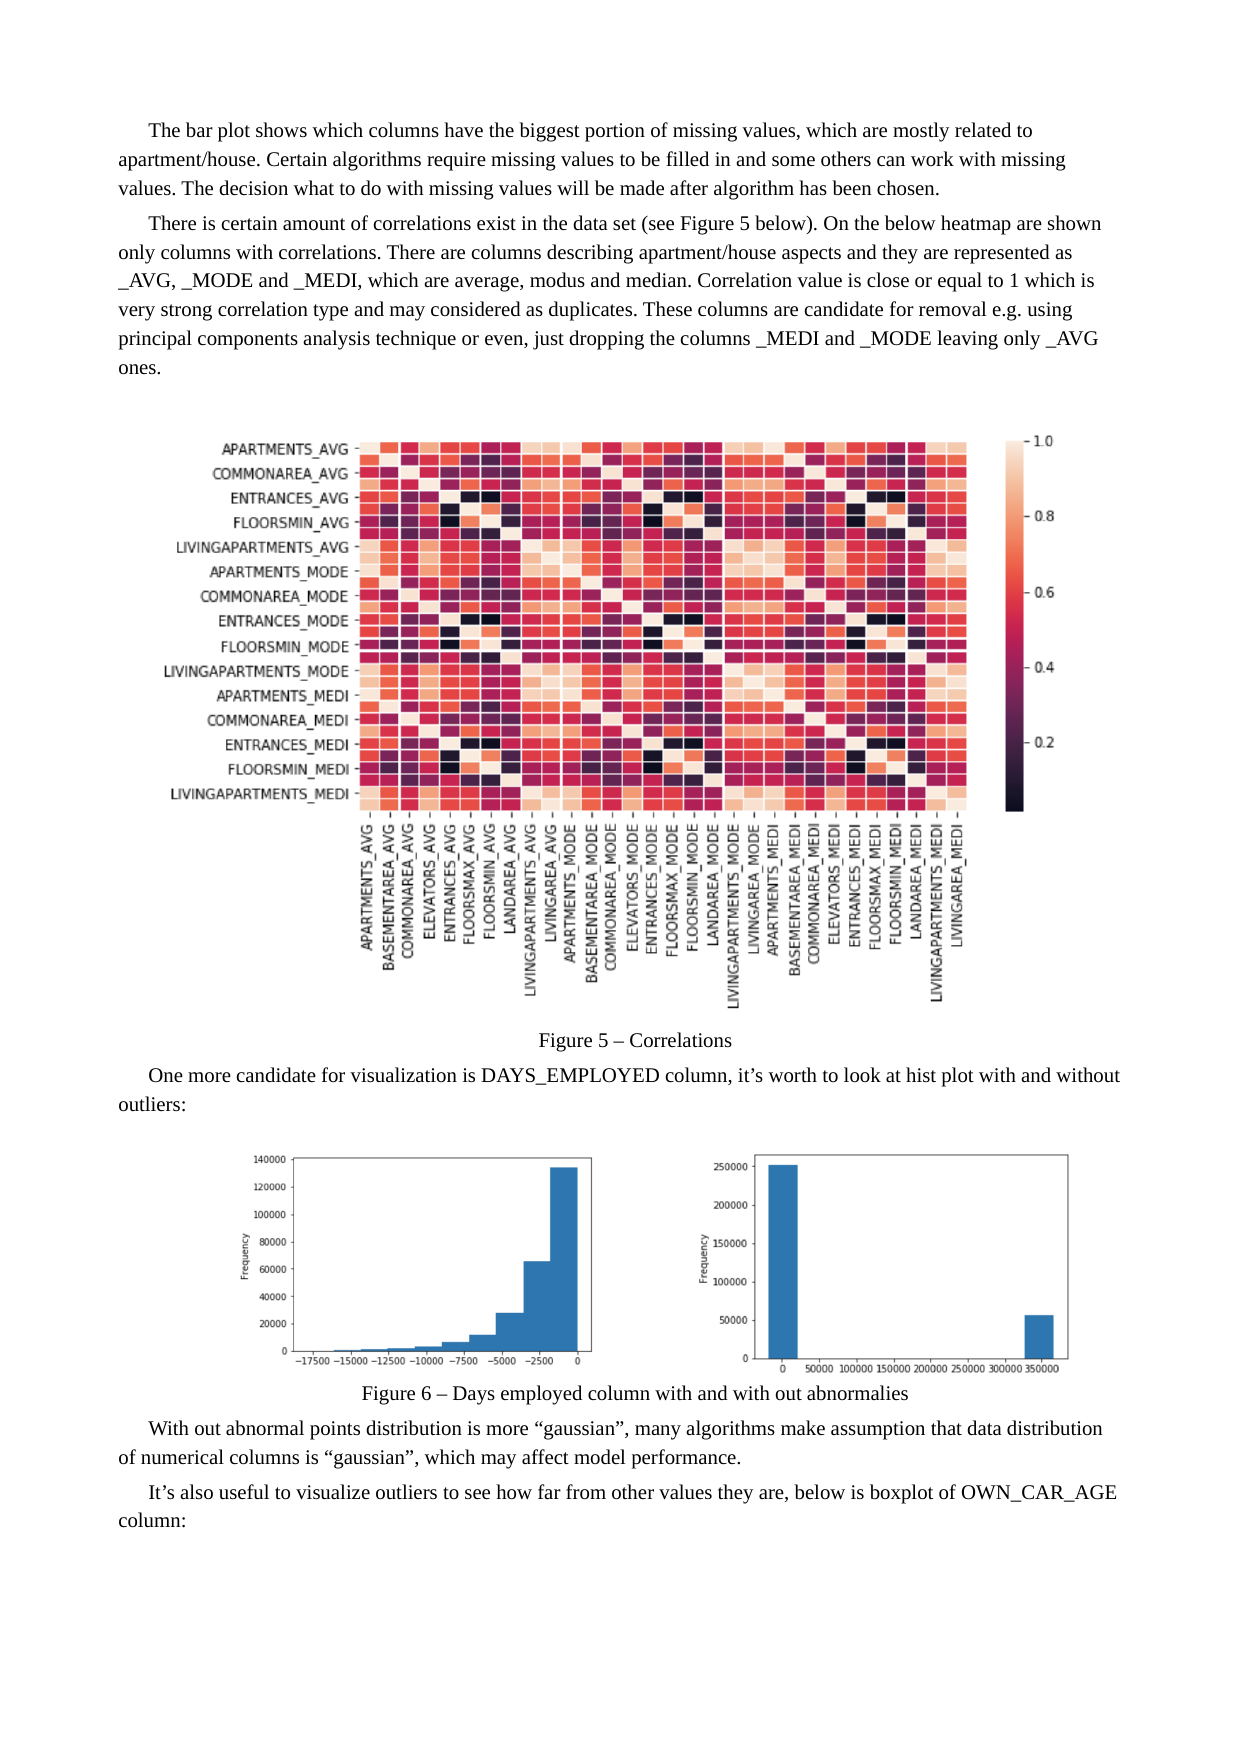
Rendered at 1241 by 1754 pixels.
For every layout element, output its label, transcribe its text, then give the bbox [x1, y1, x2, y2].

text There is certain amount of correlations exist in the data set (see Figure 5 below). On the below heatmap are shown only columns with correlations. There are columns describing apartment/house aspects and they are represented as _AVG, _MODE and _MEDI, which are average, modus and median. Correlation value is close or equal to 1 which is very strong correlation type and may considered as duplicates. These columns are candidate for removal e.g. using principal components analysis technique or even, just dropping the columns _MEDI and _MODE leaving only _AVG ones. [118, 211, 1122, 379]
text Figure 5 – Correlations [118, 1024, 1122, 1052]
text The bar plot shows which columns have the biggest portion of missing values, which are mostly related to apartment/house. Certain algorithms require missing values to be filled in and some others can work with missing values. The decision what to do with missing values will be made after algorithm has been chosen. [118, 118, 1122, 200]
text With out abnormal points distribution is more “gaussian”, many algorithms make assumption that data distribution of numerical columns is “gaussian”, which may affect model performance. [118, 1416, 1122, 1469]
text One more candidate for visualization is DAYS_EMPLOYED column, it’s worth to look at hist plot with and without outliers: [118, 1063, 1122, 1116]
picture [688, 1150, 1098, 1381]
picture [118, 424, 1123, 1024]
picture [216, 1148, 606, 1370]
text Figure 6 – Days employed column with and with out abnormalies [118, 1127, 1122, 1405]
text It’s also useful to visualize outliers to see how far from other values they are, below is boxplot of OWN_CAR_AGE column: [118, 1479, 1122, 1532]
